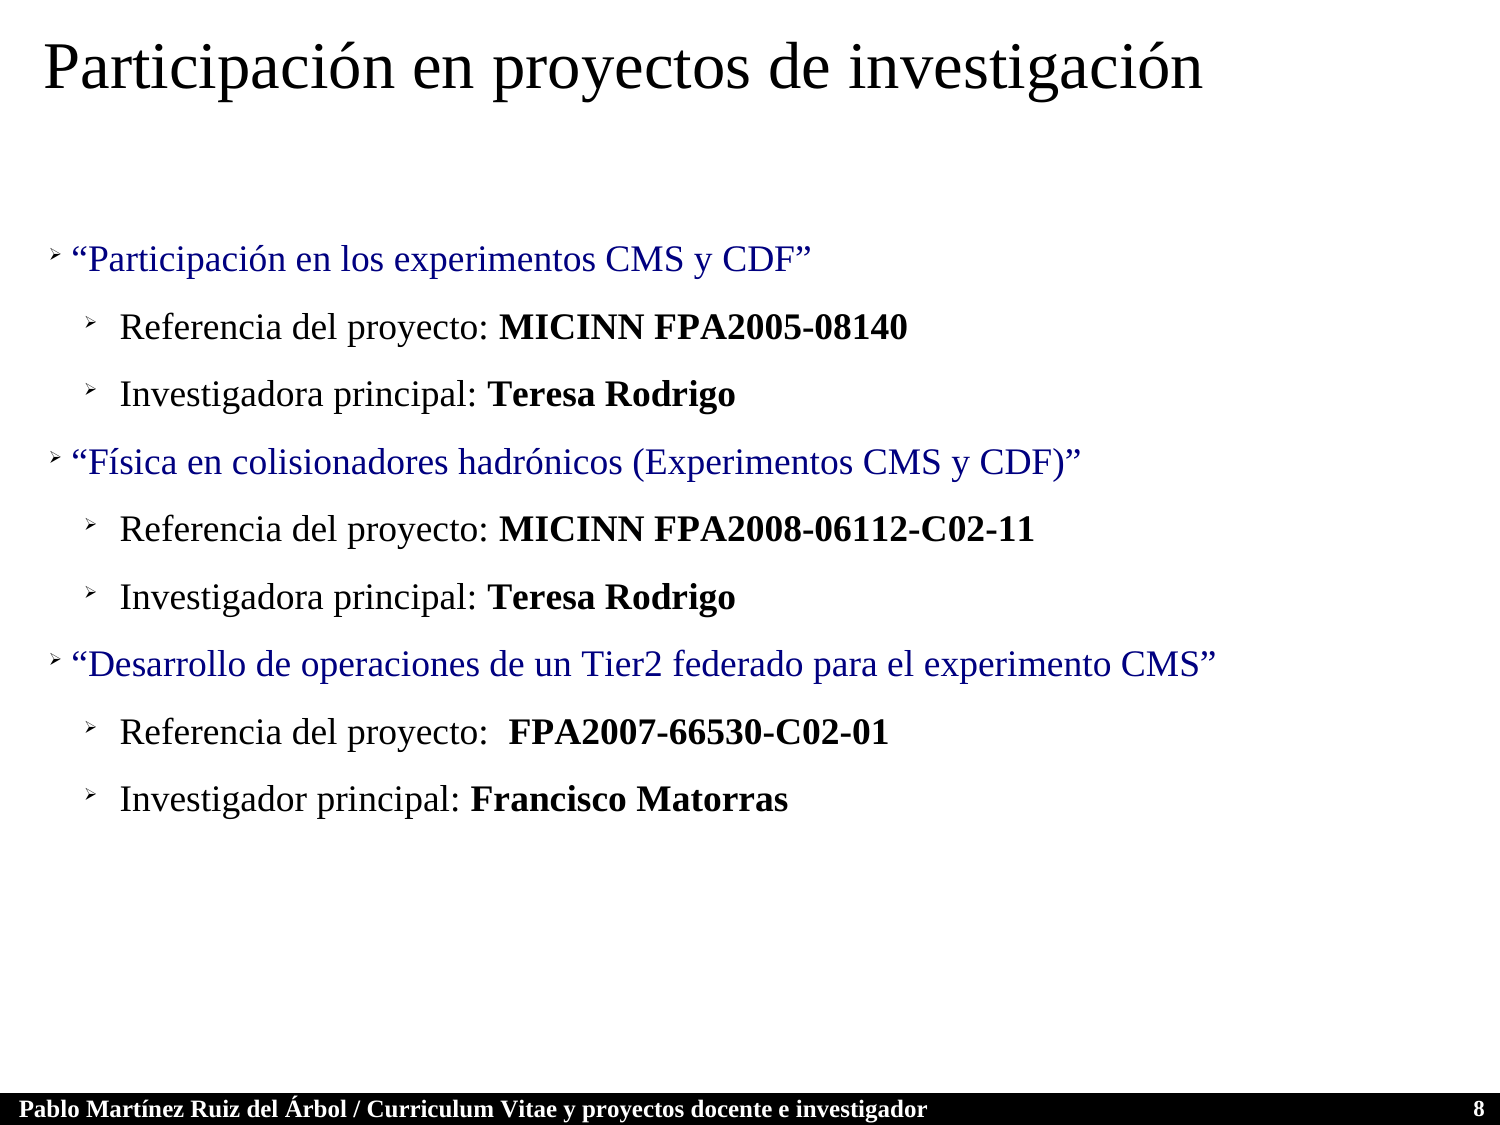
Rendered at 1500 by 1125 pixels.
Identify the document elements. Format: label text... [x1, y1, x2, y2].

text_box “Participación en los experimentos CMS y CDF” Referencia del proyecto: MICINN FPA2005-08140 Investigadora principal: Teresa Rodrigo “Física en colisionadores hadrónicos (Experimentos CMS y CDF)” Referencia del proyecto: MICINN FPA2008-06112-C02-11 Investigadora principal: Teresa Rodrigo “Desarrollo de operaciones de un Tier2 federado para el experimento CMS” Referencia del proyecto: FPA2007-66530-C02-01 Investigador principal: Francisco Matorras [29, 199, 1500, 942]
text_box Participación en proyectos de investigación [0, 12, 1276, 121]
